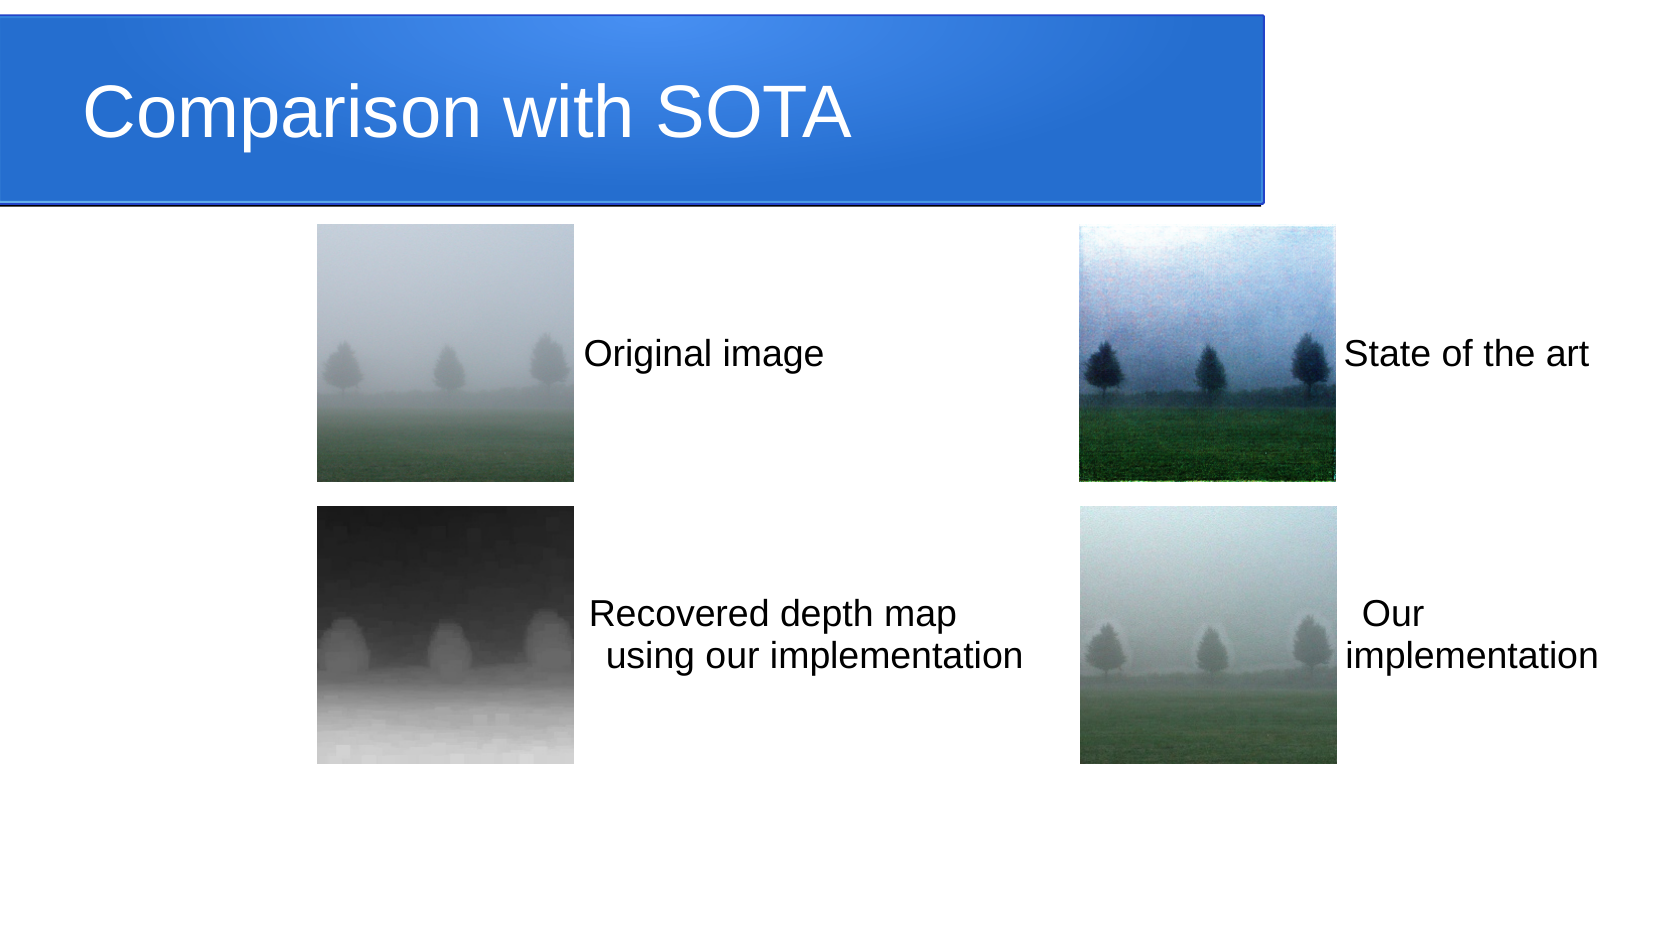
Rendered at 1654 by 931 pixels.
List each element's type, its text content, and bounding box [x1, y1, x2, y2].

picture [1079, 224, 1337, 482]
picture [317, 506, 574, 764]
picture [1080, 506, 1337, 764]
title Comparison with SOTA [82, 35, 1235, 189]
picture [317, 224, 574, 482]
